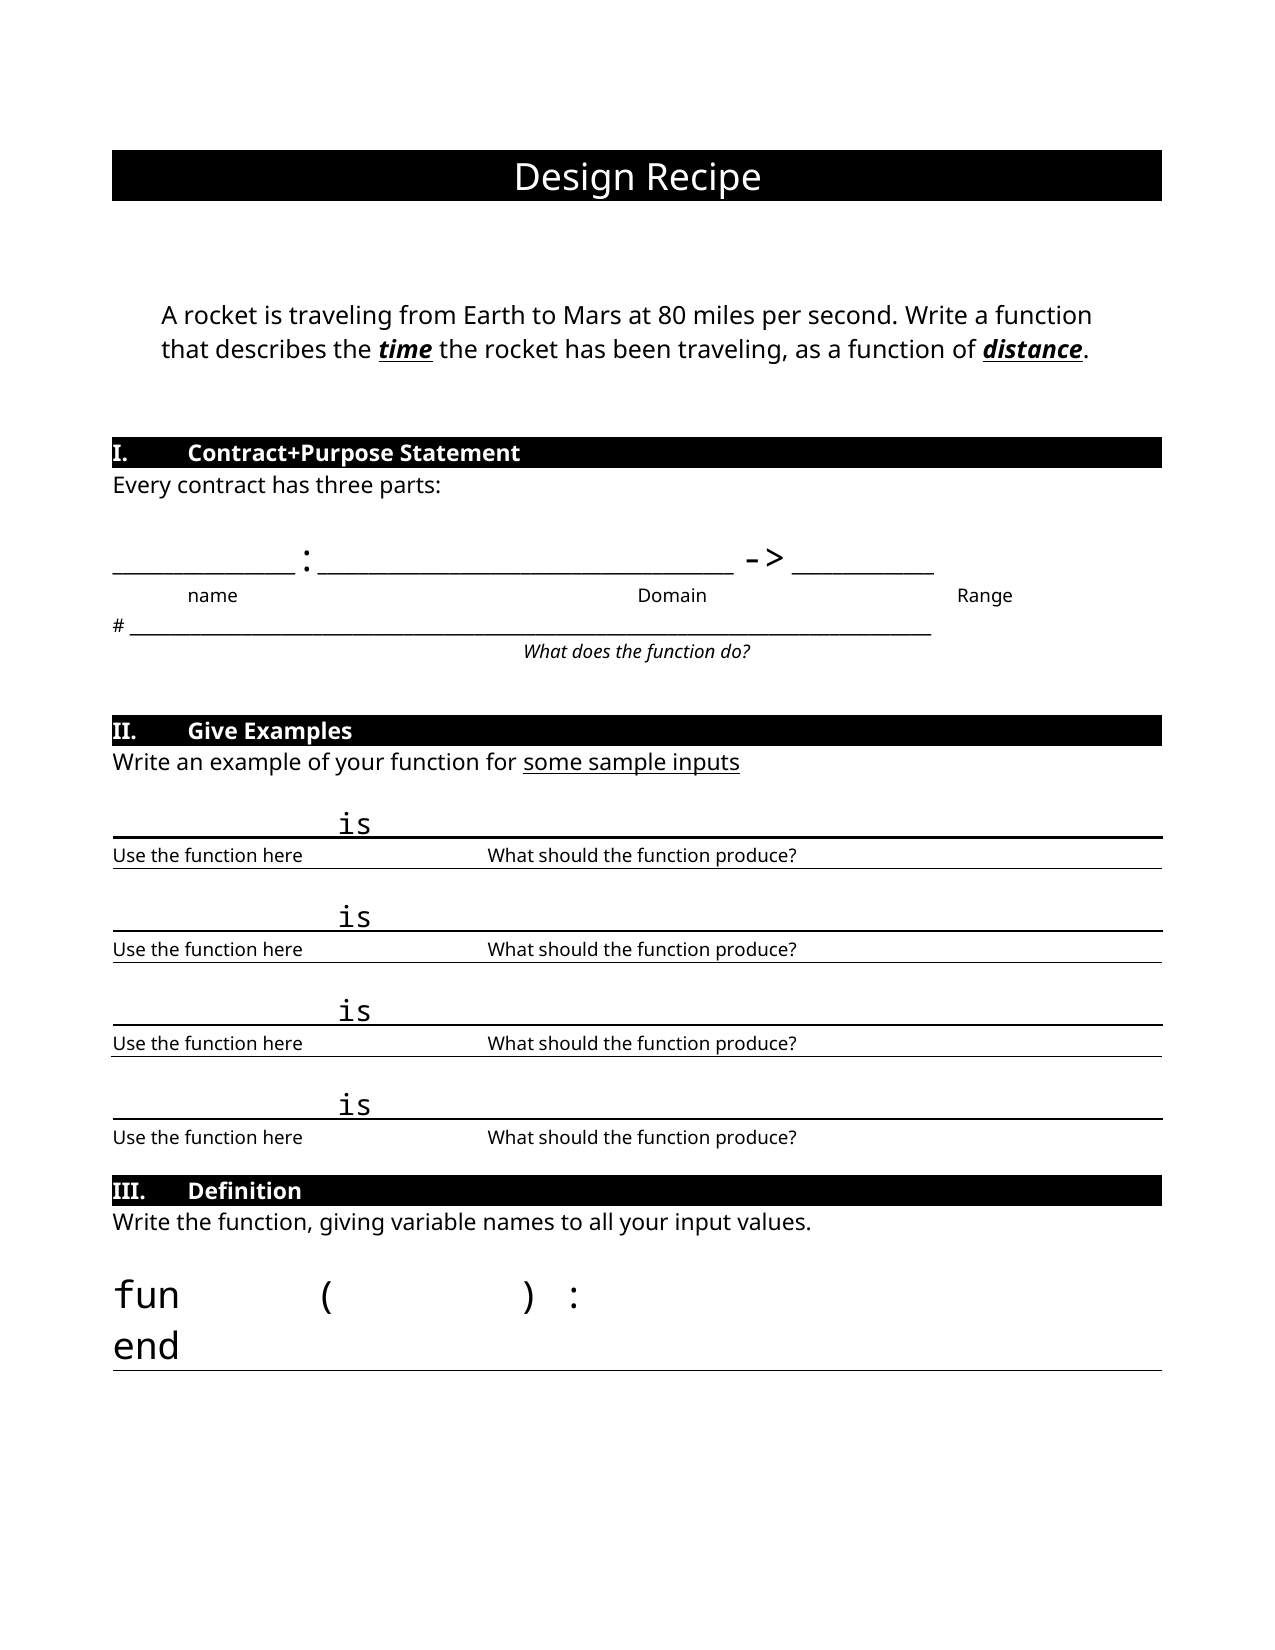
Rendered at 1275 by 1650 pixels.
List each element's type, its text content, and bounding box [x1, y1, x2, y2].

subtitle Give Examples [112, 715, 1162, 746]
text fun ( ) : end [112, 1268, 1162, 1371]
text is [112, 897, 1162, 930]
text __________________ : _________________________________________ -> ______________ [112, 531, 1162, 582]
text [112, 1119, 1162, 1124]
text Use the function here What should the function produce? [112, 843, 1162, 868]
text Write an example of your function for some sample inputs [112, 746, 1162, 777]
list Write the function, giving variable names to all your input values. [75, 1206, 1162, 1237]
text What does the function do? [112, 639, 1162, 664]
text [112, 837, 1162, 843]
text [112, 1025, 1162, 1030]
text Use the function here What should the function produce? [112, 1030, 1162, 1056]
subtitle Definition [112, 1175, 1162, 1206]
text Use the function here What should the function produce? [112, 936, 1162, 962]
text name Domain Range # _______________________________________________________________________________ [112, 582, 1162, 639]
text [112, 931, 1162, 936]
text A rocket is traveling from Earth to Mars at 80 miles per second. Write a function that describes the time the rocket has been traveling, as a function of distance. [161, 298, 1127, 366]
text Use the function here What should the function produce? [112, 1124, 1162, 1150]
subtitle Contract+Purpose Statement [112, 437, 1162, 468]
text is [112, 803, 1162, 836]
subtitle Design Recipe [112, 150, 1162, 201]
text Every contract has three parts: [112, 468, 1162, 500]
text is [112, 1084, 1162, 1118]
text is [112, 991, 1162, 1024]
